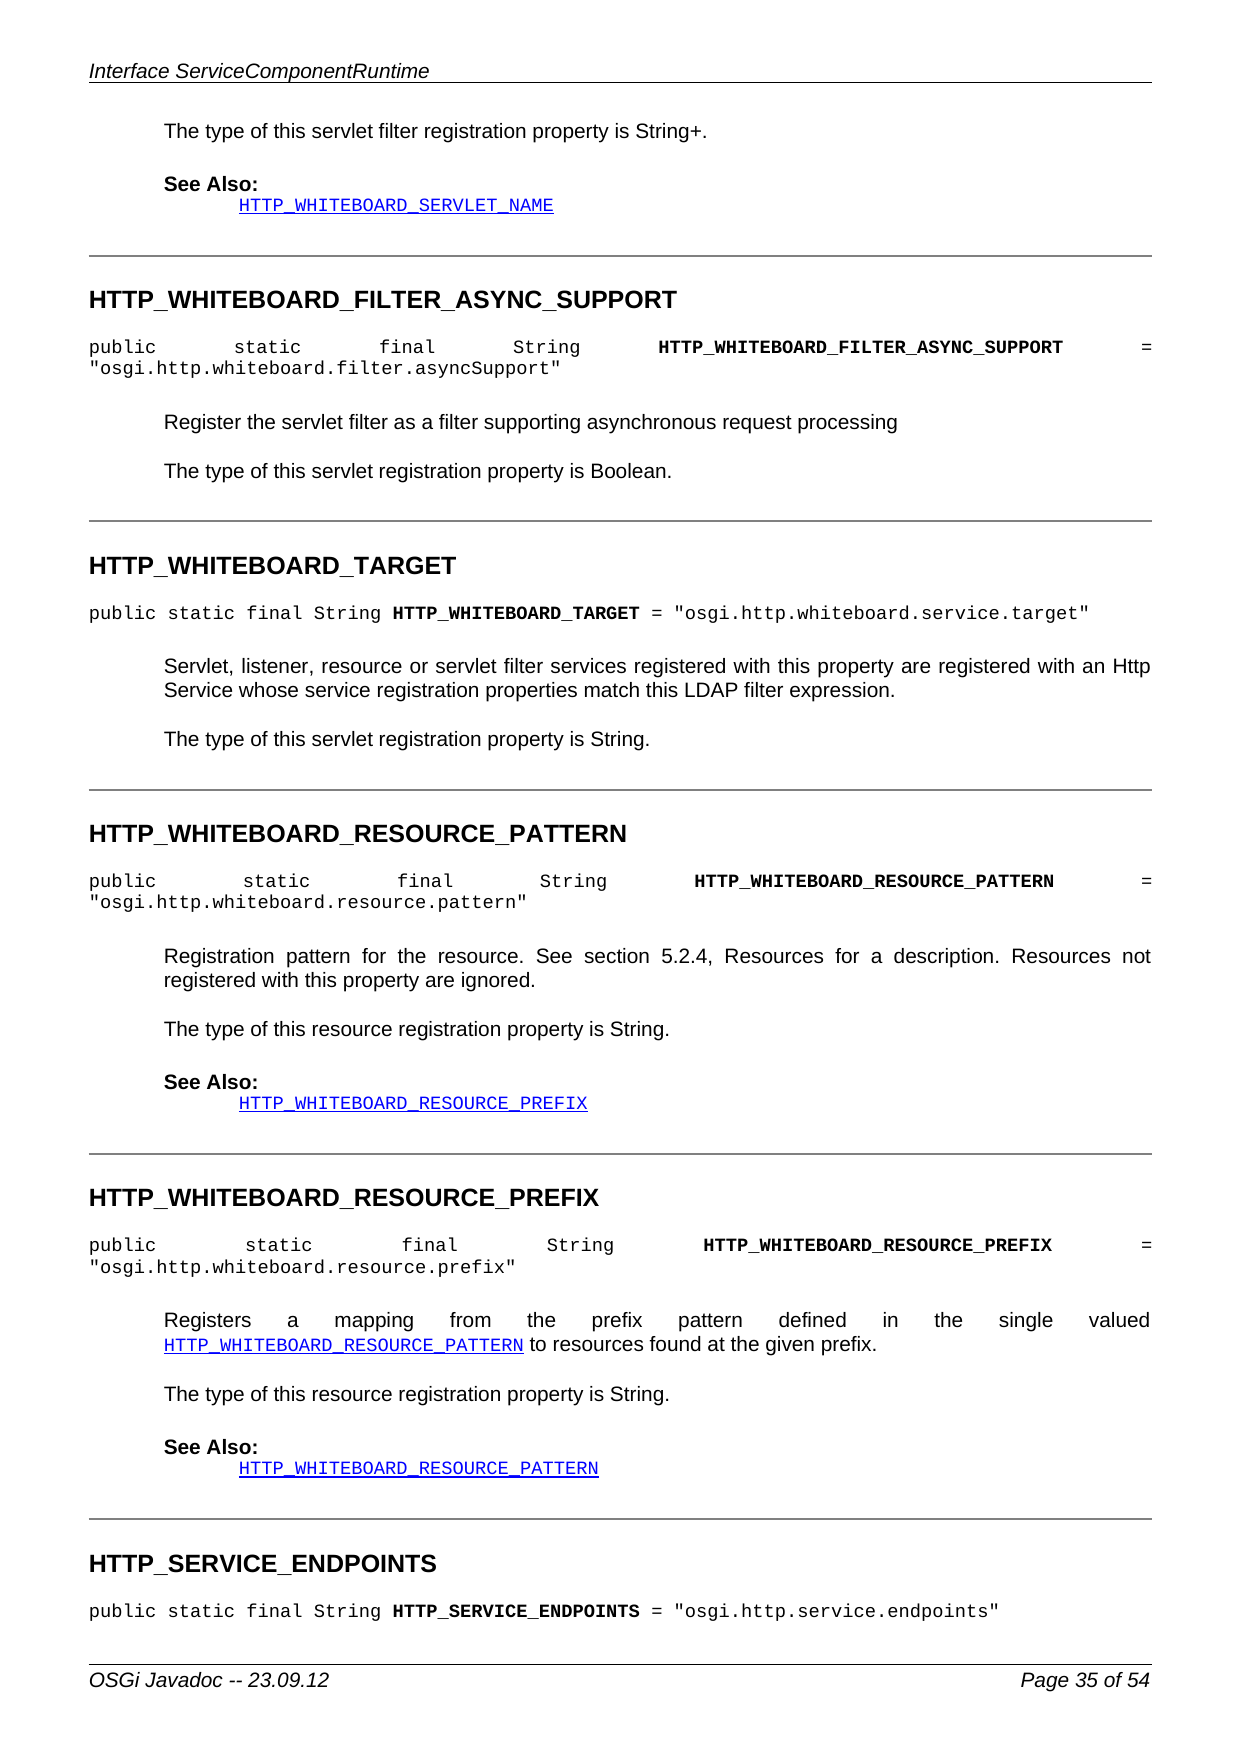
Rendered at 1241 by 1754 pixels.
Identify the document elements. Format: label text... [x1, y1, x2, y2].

text Servlet, listener, resource or servlet filter services registered with this property are registered with an Http Service whose service registration properties match this LDAP filter expression. [163, 654, 1152, 702]
text HTTP_WHITEBOARD_SERVLET_NAME [238, 196, 1152, 217]
text The type of this resource registration property is String. [163, 1382, 1152, 1406]
text public static final String HTTP_WHITEBOARD_RESOURCE_PREFIX = "osgi.http.whiteboard.resource.prefix" [88, 1236, 1152, 1279]
subtitle HTTP_WHITEBOARD_TARGET [88, 551, 1152, 579]
text public static final String HTTP_WHITEBOARD_TARGET = "osgi.http.whiteboard.service.target" [88, 604, 1152, 625]
text public static final String HTTP_WHITEBOARD_RESOURCE_PATTERN = "osgi.http.whiteboard.resource.pattern" [88, 872, 1152, 914]
text See Also: [163, 1435, 1152, 1459]
text See Also: [163, 172, 1152, 196]
subtitle HTTP_WHITEBOARD_RESOURCE_PATTERN [88, 819, 1152, 848]
text public static final String HTTP_SERVICE_ENDPOINTS = "osgi.http.service.endpoints" [88, 1601, 1152, 1623]
text public static final String HTTP_WHITEBOARD_FILTER_ASYNC_SUPPORT = "osgi.http.whiteboard.filter.asyncSupport" [88, 338, 1152, 380]
text The type of this servlet registration property is String. [163, 727, 1152, 751]
text HTTP_WHITEBOARD_RESOURCE_PATTERN [238, 1459, 1152, 1480]
text The type of this servlet registration property is Boolean. [163, 458, 1152, 482]
text HTTP_WHITEBOARD_RESOURCE_PREFIX [238, 1094, 1152, 1115]
text Registers a mapping from the prefix pattern defined in the single valued HTTP_WHITEBOARD_RESOURCE_PATTERN to resources found at the given prefix. [163, 1308, 1152, 1357]
subtitle HTTP_WHITEBOARD_FILTER_ASYNC_SUPPORT [88, 285, 1152, 314]
text The type of this servlet filter registration property is String+. [163, 118, 1152, 142]
text Register the servlet filter as a filter supporting asynchronous request processing [163, 409, 1152, 433]
text See Also: [163, 1070, 1152, 1094]
subtitle HTTP_SERVICE_ENDPOINTS [88, 1548, 1152, 1577]
text Registration pattern for the resource. See section 5.2.4, Resources for a description. Resources not registered with this property are ignored. [163, 944, 1152, 992]
text The type of this resource registration property is String. [163, 1017, 1152, 1041]
subtitle HTTP_WHITEBOARD_RESOURCE_PREFIX [88, 1183, 1152, 1212]
